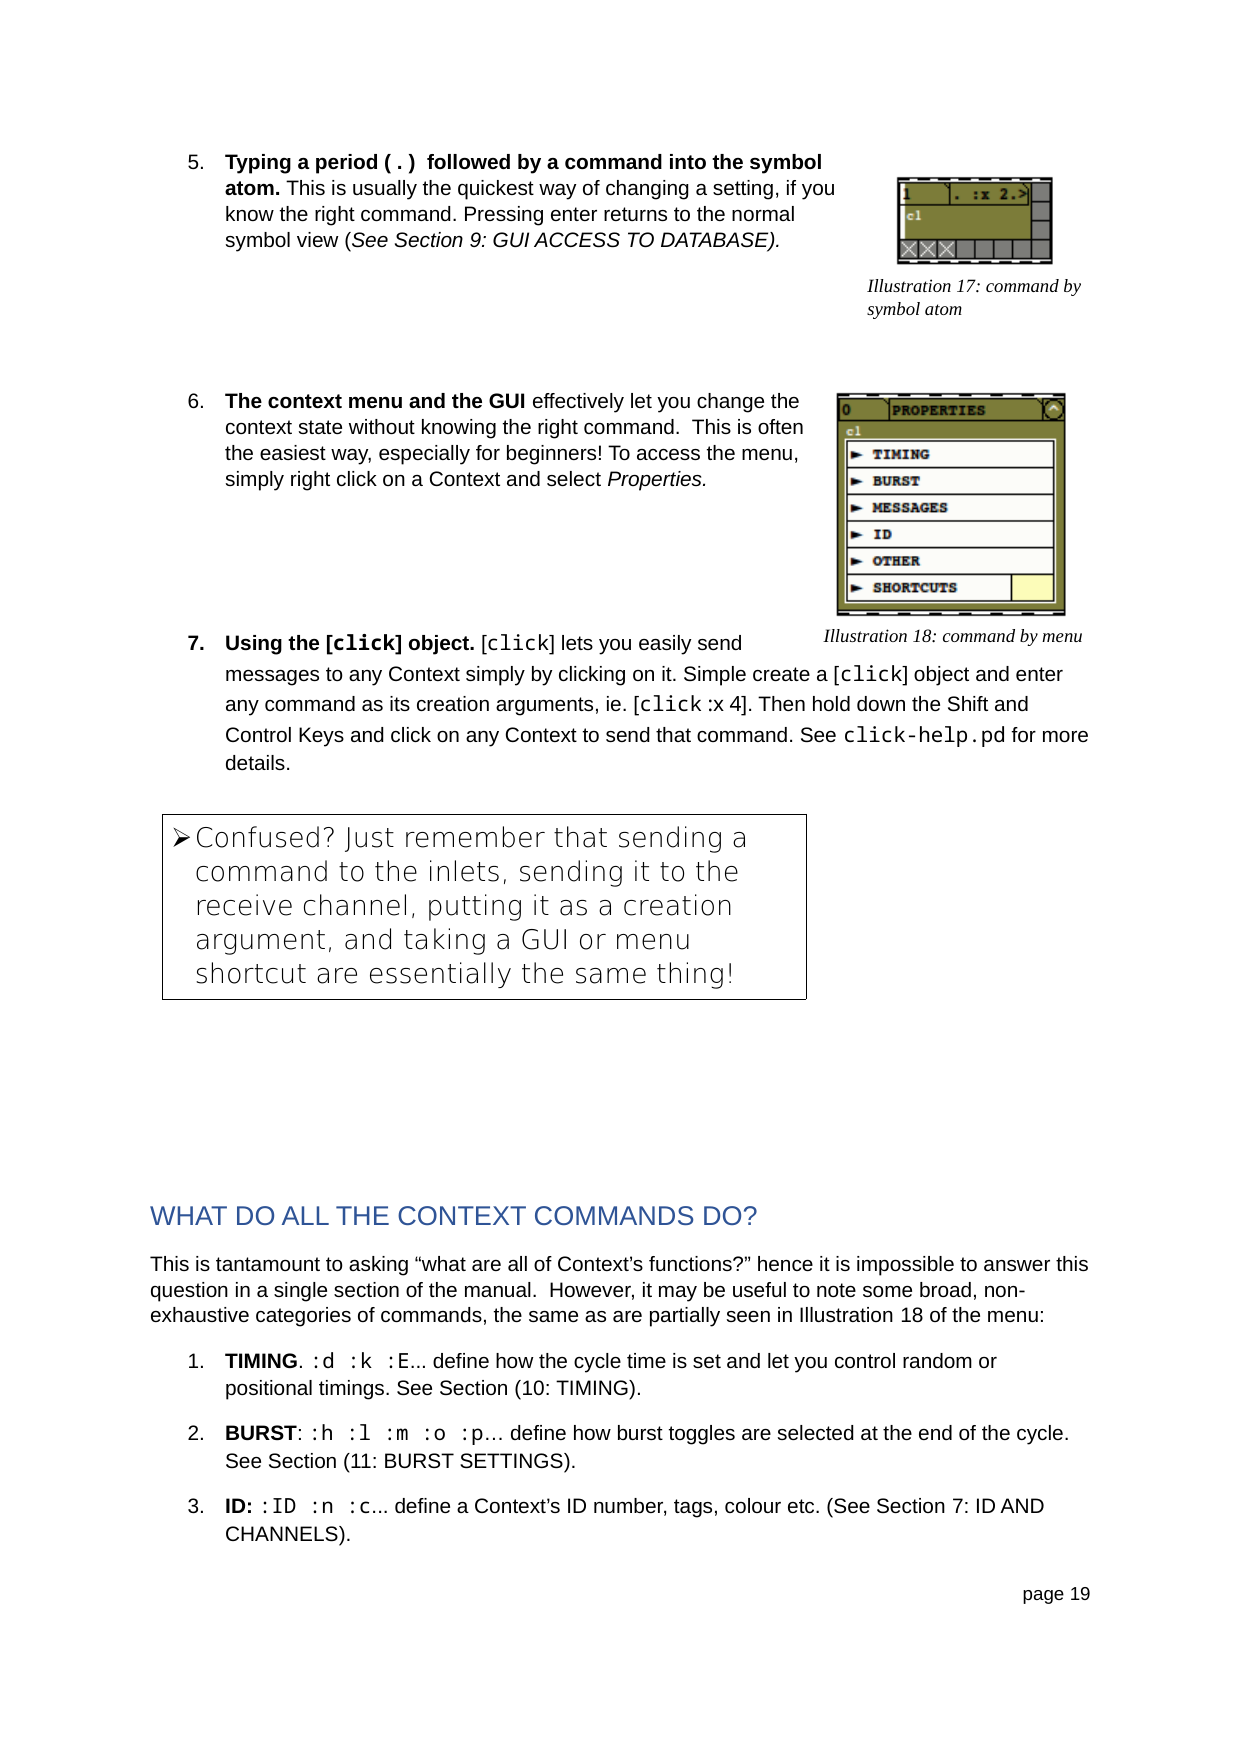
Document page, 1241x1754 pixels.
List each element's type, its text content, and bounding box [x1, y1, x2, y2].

list Illustration 17: command by symbol atom [867, 274, 1089, 320]
picture [823, 384, 1083, 624]
list Using the [click] object. [click] lets you easily send messages to any Context simply by clicking on it. Simple create a [click] object and enter any command as its creation arguments, ie. [click :x 4]. Then hold down the Shift and Control Keys and click on any Context to send that command. See click-help.pd for more details. [187, 628, 1090, 774]
list Illustration 18: command by menu [823, 624, 1083, 647]
list TIMING. :d :k :E... define how the cycle time is set and let you control random or positional timings. See Section (10: TIMING). [187, 1346, 1090, 1400]
text This is tantamount to asking “what are all of Context’s functions?” hence it is impossible to answer this question in a single section of the manual. However, it may be useful to note some broad, non-exhaustive categories of commands, the same as are partially seen in Illustration 18 of the menu: [150, 1252, 1090, 1327]
list The context menu and the GUI effectively let you change the context state without knowing the right command. This is often the easiest way, especially for beginners! To access the menu, simply right click on a Context and select Properties. [187, 389, 823, 491]
list Confused? Just remember that sending a command to the inlets, sending it to the receive channel, putting it as a creation argument, and taking a GUI or menu shortcut are essentially the same thing! [171, 822, 797, 990]
picture [867, 168, 1089, 274]
list ID: :ID :n :c... define a Context’s ID number, tags, colour etc. (See Section 7: ID AND CHANNELS). [187, 1491, 1090, 1546]
list Typing a period ( . ) followed by a command into the symbol atom. This is usually the quickest way of changing a setting, if you know the right command. Pressing enter returns to the normal symbol view (See Section 9: GUI ACCESS TO DATABASE). [187, 150, 1090, 251]
subtitle WHAT DO ALL THE CONTEXT COMMANDS DO? [150, 1200, 1090, 1231]
list BURST: :h :l :m :o :p… define how burst toggles are selected at the end of the cycle. See Section (11: BURST SETTINGS). [187, 1418, 1090, 1473]
